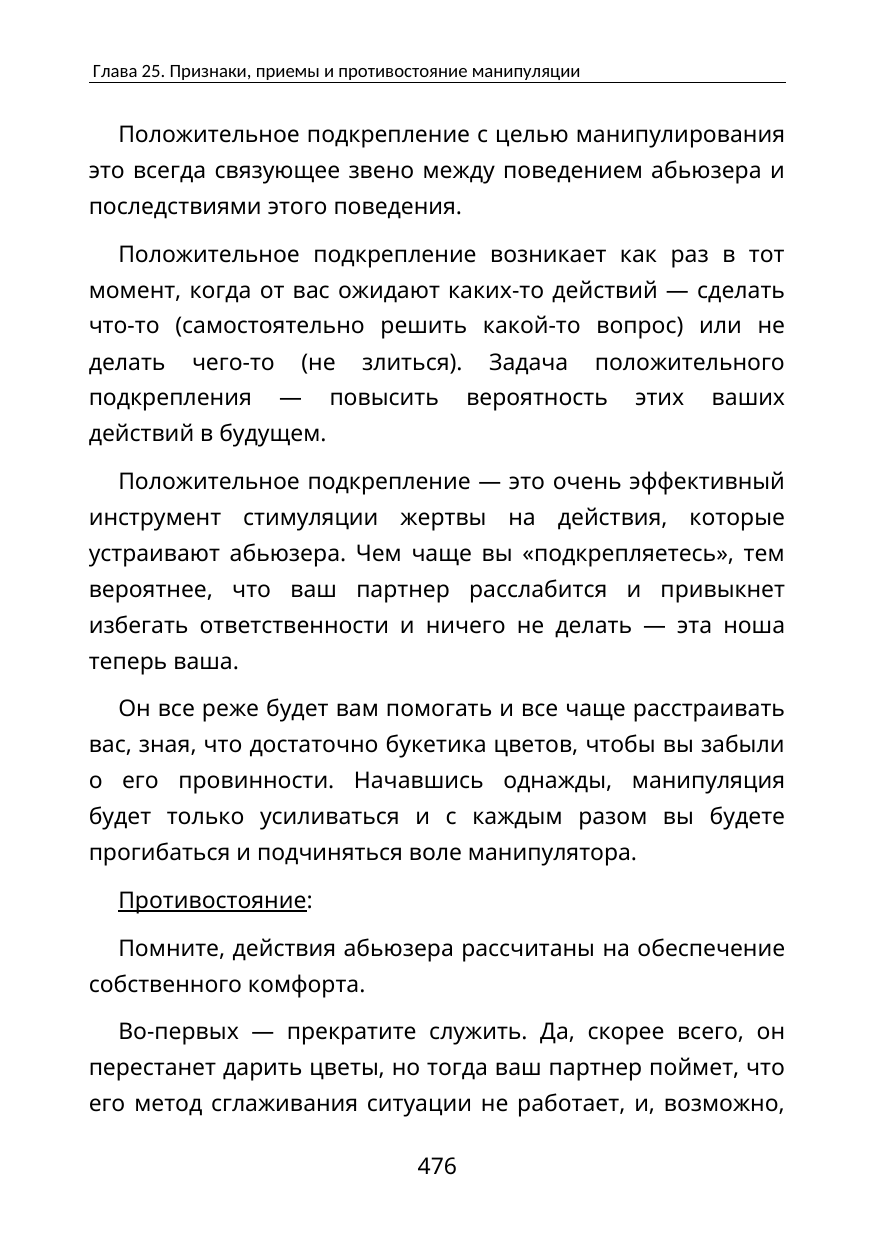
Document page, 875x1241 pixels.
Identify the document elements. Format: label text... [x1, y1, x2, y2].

text Положительное подкрепление с целью манипулирования это всегда связующее звено между поведением абьюзера и последствиями этого поведения. [88, 118, 786, 221]
text Противостояние: [88, 884, 786, 915]
text Положительное подкрепление — это очень эффективный инструмент стимуляции жертвы на действия, которые устраивают абьюзера. Чем чаще вы «подкрепляетесь», тем вероятнее, что ваш партнер расслабится и привыкнет избегать ответственности и ничего не делать — эта ноша теперь ваша. [88, 465, 786, 676]
text Положительное подкрепление возникает как раз в тот момент, когда от вас ожидают каких-то действий — сделать что-то (самостоятельно решить какой-то вопрос) или не делать чего-то (не злиться). Задача положительного подкрепления — повысить вероятность этих ваших действий в будущем. [88, 238, 786, 448]
text Во-первых — прекратите служить. Да, скорее всего, он перестанет дарить цветы, но тогда ваш партнер поймет, что его метод сглаживания ситуации не работает, и, возможно, [88, 1015, 786, 1118]
text Помните, действия абьюзера рассчитаны на обеспечение собственного комфорта. [88, 932, 786, 999]
text Он все реже будет вам помогать и все чаще расстраивать вас, зная, что достаточно букетика цветов, чтобы вы забыли о его провинности. Начавшись однажды, манипуляция будет только усиливаться и с каждым разом вы будете прогибаться и подчиняться воле манипулятора. [88, 692, 786, 867]
